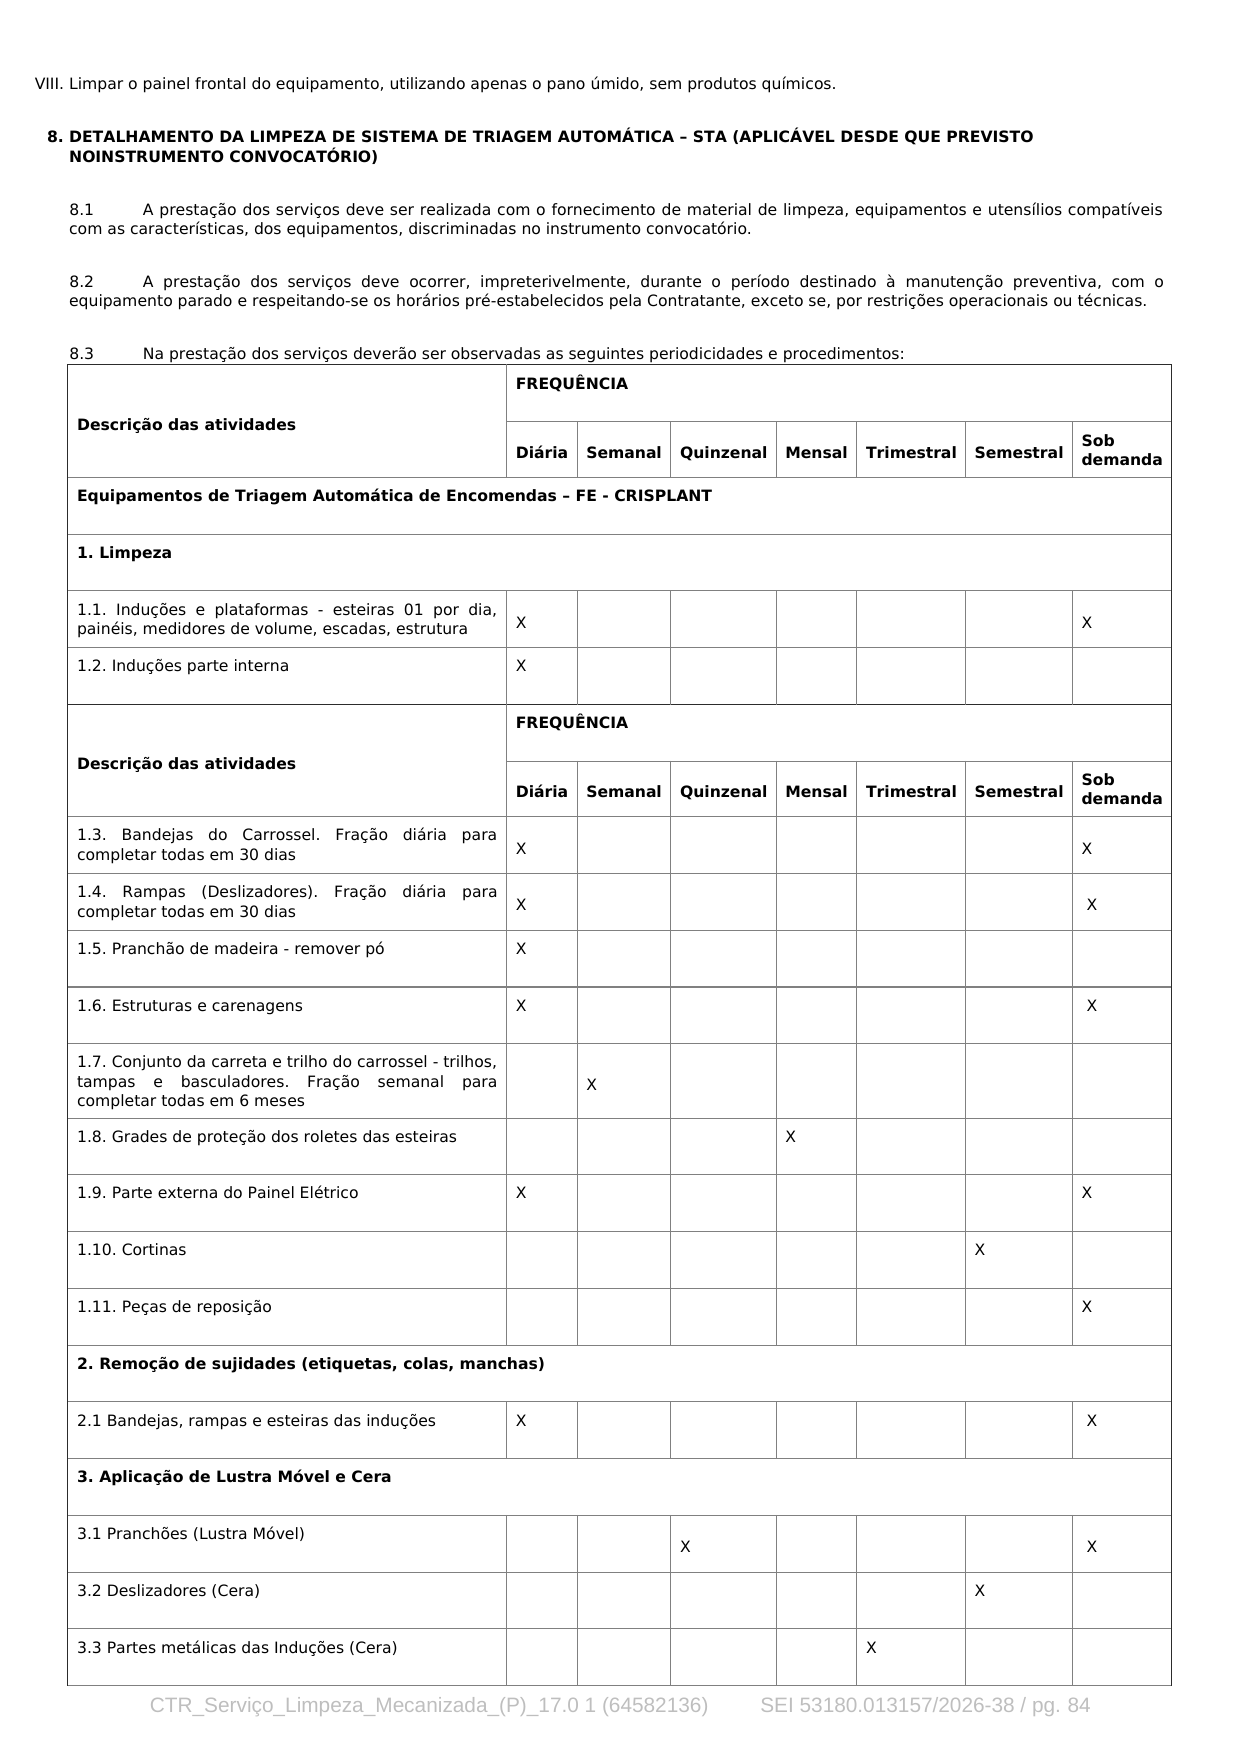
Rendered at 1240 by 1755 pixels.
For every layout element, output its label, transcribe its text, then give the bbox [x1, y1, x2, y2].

table_cell X [966, 1232, 1072, 1288]
table_cell [507, 1044, 577, 1117]
table_cell Semestral [966, 762, 1072, 816]
table_cell [966, 931, 1072, 986]
table_cell [966, 1289, 1072, 1344]
table_cell [966, 988, 1072, 1043]
table_cell [1073, 1119, 1171, 1174]
table_cell Quinzenal [671, 762, 776, 816]
table_cell X [1073, 988, 1171, 1043]
table_cell [777, 591, 856, 647]
table_header FREQUÊNCIA [507, 365, 776, 421]
table_cell [507, 1516, 577, 1572]
table_cell [777, 1516, 856, 1572]
table_cell [777, 1175, 856, 1231]
table_cell Equipamentos de Triagem Automática de Encomendas – FE - CRISPLANT [68, 478, 776, 533]
table_cell X [1073, 1516, 1171, 1572]
table_cell Semanal [578, 422, 670, 477]
table_cell [966, 1175, 1072, 1231]
table_cell FREQUÊNCIA [507, 705, 857, 761]
table_cell X [1073, 874, 1171, 929]
table_cell Mensal [777, 762, 856, 816]
table_cell [671, 648, 776, 704]
table_cell [965, 1346, 1072, 1401]
table_cell [671, 1573, 776, 1628]
table_cell [671, 1402, 776, 1458]
table_cell [857, 1289, 965, 1344]
table_cell [578, 874, 670, 929]
list DETALHAMENTO DA LIMPEZA DE SISTEMA DE TRIAGEM AUTOMÁTICA – STA (APLICÁVEL DESDE QUE PREVISTO NOINSTRUMENTO CONVOCATÓRIO) [47, 128, 1177, 166]
table_cell [1073, 705, 1171, 761]
table_cell [966, 591, 1072, 647]
table_cell X [507, 1402, 577, 1458]
table_cell X [507, 1175, 577, 1231]
table_cell [671, 1629, 776, 1685]
table_cell Diária [507, 422, 577, 477]
table_cell X [1073, 1402, 1171, 1458]
table_cell X [507, 817, 577, 873]
table_cell X [966, 1573, 1072, 1628]
table_cell [966, 1119, 1072, 1174]
table_cell 1.11. Peças de reposição [68, 1289, 506, 1344]
table_cell 1.2. Induções parte interna [68, 648, 506, 704]
table_cell [857, 874, 965, 929]
table_cell [578, 1516, 670, 1572]
table_cell [777, 1629, 856, 1685]
table_cell [965, 535, 1072, 590]
table_cell [857, 1044, 965, 1117]
table_cell [857, 1175, 965, 1231]
table_cell [1073, 478, 1171, 533]
table_cell Descrição das atividades [68, 705, 506, 816]
table_cell [857, 1459, 965, 1515]
table_cell Mensal [777, 422, 856, 477]
table_cell 1.10. Cortinas [68, 1232, 506, 1288]
table_cell [777, 648, 856, 704]
table_cell [1073, 931, 1171, 986]
table_cell [777, 1573, 856, 1628]
table_cell 1. Limpeza [68, 535, 776, 590]
table_cell [1073, 1044, 1171, 1117]
table_cell X [507, 988, 577, 1043]
table_cell 3.1 Pranchões (Lustra Móvel) [68, 1516, 506, 1572]
table_cell 2. Remoção de sujidades (etiquetas, colas, manchas) [68, 1346, 857, 1401]
table_cell [966, 1629, 1072, 1685]
table_cell X [578, 1044, 670, 1117]
table_cell 1.5. Pranchão de madeira - remover pó [68, 931, 506, 986]
table_cell [671, 931, 776, 986]
table_cell 1.1. Induções e plataformas - esteiras 01 por dia, painéis, medidores de volume, escadas, estrutura [68, 591, 506, 647]
table_cell [671, 1175, 776, 1231]
table_cell [857, 705, 965, 761]
table_cell [1073, 1346, 1171, 1401]
table_cell [857, 535, 965, 590]
table_cell [776, 535, 857, 590]
table_cell Semanal [578, 762, 670, 816]
list A prestação dos serviços deve ser realizada com o fornecimento de material de limpeza, equipamentos e utensílios compatíveis com as características, dos equipamentos, discriminadas no instrumento convocatório. [69, 201, 1165, 238]
table_cell [1073, 1232, 1171, 1288]
table_cell [857, 648, 965, 704]
table_cell [857, 1402, 965, 1458]
table_cell Sob demanda [1073, 762, 1171, 816]
table_cell [857, 1232, 965, 1288]
table_cell [671, 1044, 776, 1117]
table_cell [777, 1402, 856, 1458]
table_cell Quinzenal [671, 422, 776, 477]
table_cell [966, 648, 1072, 704]
table_cell 1.7. Conjunto da carreta e trilho do carrossel - trilhos, tampas e basculadores. Fração semanal para completar todas em 6 meses [68, 1044, 506, 1117]
table_cell 3.3 Partes metálicas das Induções (Cera) [68, 1629, 506, 1685]
table_cell [966, 1044, 1072, 1117]
table_cell 2.1 Bandejas, rampas e esteiras das induções [68, 1402, 506, 1458]
table_cell 1.8. Grades de proteção dos roletes das esteiras [68, 1119, 506, 1174]
table_cell [966, 1516, 1072, 1572]
table_cell 3.2 Deslizadores (Cera) [68, 1573, 506, 1628]
table_cell X [1073, 817, 1171, 873]
table_cell [1073, 535, 1171, 590]
table_cell 3. Aplicação de Lustra Móvel e Cera [68, 1459, 857, 1515]
table_cell [857, 591, 965, 647]
table_cell [671, 874, 776, 929]
table_cell 1.6. Estruturas e carenagens [68, 988, 506, 1043]
table_cell [857, 988, 965, 1043]
table_cell [507, 1629, 577, 1685]
table_cell [857, 931, 965, 986]
table_cell Trimestral [857, 422, 965, 477]
table_cell [1073, 1573, 1171, 1628]
table_cell X [1073, 1175, 1171, 1231]
table_cell Trimestral [857, 762, 965, 816]
table_cell [671, 591, 776, 647]
table_cell [777, 817, 856, 873]
table_cell [776, 478, 857, 533]
table_cell [966, 1402, 1072, 1458]
table_cell 1.9. Parte externa do Painel Elétrico [68, 1175, 506, 1231]
table_cell [857, 1119, 965, 1174]
table_cell [578, 648, 670, 704]
table_cell [857, 1573, 965, 1628]
table_cell X [1073, 1289, 1171, 1344]
table_cell [578, 988, 670, 1043]
table_cell [671, 1119, 776, 1174]
table_cell Semestral [966, 422, 1072, 477]
table_header [776, 365, 857, 421]
table_cell X [671, 1516, 776, 1572]
table_header [965, 365, 1072, 421]
table_cell X [507, 874, 577, 929]
table_cell [578, 931, 670, 986]
table_cell [777, 1232, 856, 1288]
table_cell 1.4. Rampas (Deslizadores). Fração diária para completar todas em 30 dias [68, 874, 506, 929]
table_cell [671, 1232, 776, 1288]
table_cell [1073, 648, 1171, 704]
table_cell [1073, 1459, 1171, 1515]
table_cell [507, 1289, 577, 1344]
table_header [857, 365, 965, 421]
table_cell [857, 1346, 965, 1401]
table_cell [507, 1232, 577, 1288]
table_cell [578, 817, 670, 873]
list Limpar o painel frontal do equipamento, utilizando apenas o pano úmido, sem produtos químicos. [34, 75, 1165, 93]
table_cell X [507, 591, 577, 647]
table_cell X [777, 1119, 856, 1174]
table_cell [578, 1402, 670, 1458]
table_cell [578, 1289, 670, 1344]
table_cell [966, 874, 1072, 929]
table_cell [671, 1289, 776, 1344]
table_cell [507, 1119, 577, 1174]
table_cell [777, 1044, 856, 1117]
table_cell X [507, 648, 577, 704]
table_cell [857, 1516, 965, 1572]
table_cell Diária [507, 762, 577, 816]
table_cell [857, 817, 965, 873]
table_header Descrição das atividades [68, 365, 506, 477]
table_cell [1073, 1629, 1171, 1685]
table_cell [965, 1459, 1072, 1515]
table_cell [578, 1573, 670, 1628]
table_cell [507, 1573, 577, 1628]
table_cell [578, 1175, 670, 1231]
table_cell [777, 931, 856, 986]
table_cell [777, 874, 856, 929]
table_cell 1.3. Bandejas do Carrossel. Fração diária para completar todas em 30 dias [68, 817, 506, 873]
list Na prestação dos serviços deverão ser observadas as seguintes periodicidades e procedimentos: [69, 345, 1165, 363]
table_cell X [1073, 591, 1171, 647]
table_cell [578, 1232, 670, 1288]
table_cell [965, 478, 1072, 533]
list A prestação dos serviços deve ocorrer, impreterivelmente, durante o período destinado à manutenção preventiva, com o equipamento parado e respeitando-se os horários pré-estabelecidos pela Contratante, exceto se, por restrições operacionais ou técnicas. [69, 273, 1165, 311]
table_cell [671, 988, 776, 1043]
table_cell [578, 1119, 670, 1174]
table_cell Sob demanda [1073, 422, 1171, 477]
table_cell [965, 705, 1072, 761]
table_cell [578, 1629, 670, 1685]
table_cell [578, 591, 670, 647]
table_header [1073, 365, 1171, 421]
table_cell X [857, 1629, 965, 1685]
table_cell [966, 817, 1072, 873]
table_cell [857, 478, 965, 533]
table_cell [671, 817, 776, 873]
table_cell [777, 988, 856, 1043]
table_cell [777, 1289, 856, 1344]
table_cell X [507, 931, 577, 986]
